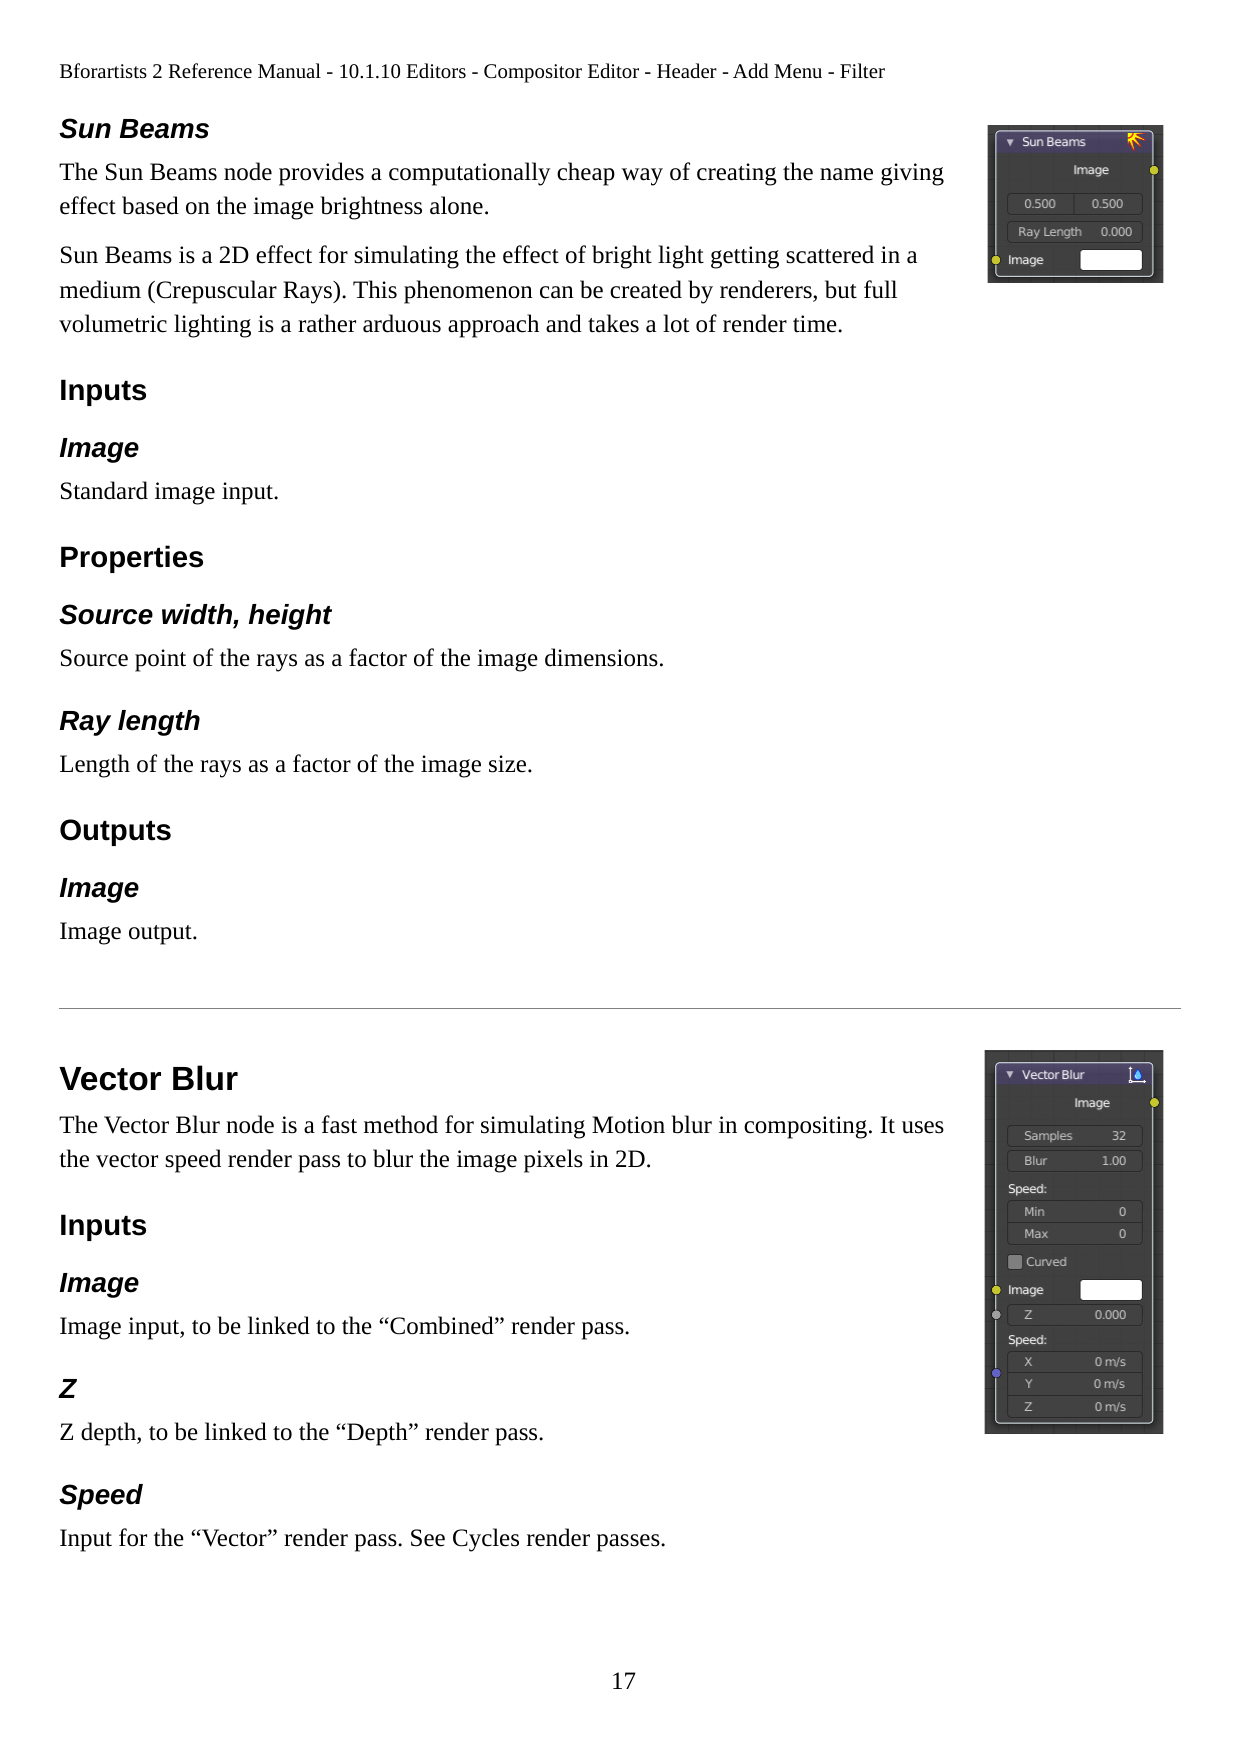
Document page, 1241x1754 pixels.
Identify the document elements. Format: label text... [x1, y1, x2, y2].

picture [984, 1050, 1164, 1434]
subtitle [1164, 1267, 1181, 1298]
subtitle Vector Blur [59, 1058, 984, 1097]
text Image input, to be linked to the “Combined” render pass. [59, 1311, 984, 1340]
text Sun Beams is a 2D effect for simulating the effect of bright light getting scattered in a medium (Crepuscular Rays). This phenomenon can be created by renderers, but full volumetric lighting is a rather arduous approach and takes a lot of render time. [59, 241, 1181, 338]
picture [987, 125, 1164, 283]
subtitle Z [59, 1372, 984, 1404]
subtitle Speed [59, 1478, 1181, 1510]
subtitle [1164, 1372, 1181, 1404]
subtitle Inputs [59, 373, 1181, 407]
subtitle Properties [59, 540, 1181, 574]
subtitle Image [59, 871, 1181, 903]
text The Sun Beams node provides a computationally cheap way of creating the name giving effect based on the image brightness alone. [59, 157, 987, 220]
subtitle Outputs [59, 813, 1181, 846]
text Input for the “Vector” render pass. See Cycles render passes. [59, 1523, 1181, 1552]
subtitle Source width, height [59, 599, 1181, 631]
text Standard image input. [59, 476, 1181, 505]
subtitle [1164, 1058, 1181, 1097]
text Z depth, to be linked to the “Depth” render pass. [59, 1417, 1181, 1446]
text Image output. [59, 916, 1181, 944]
subtitle [1164, 1208, 1181, 1242]
subtitle Sun Beams [59, 113, 1181, 144]
subtitle Inputs [59, 1208, 984, 1242]
text Length of the rays as a factor of the image size. [59, 749, 1181, 778]
subtitle Image [59, 432, 1181, 464]
subtitle Ray length [59, 704, 1181, 736]
subtitle Image [59, 1267, 984, 1298]
text Source point of the rays as a factor of the image dimensions. [59, 643, 1181, 672]
text The Vector Blur node is a fast method for simulating Motion blur in compositing. It uses the vector speed render pass to blur the image pixels in 2D. [59, 1110, 984, 1173]
